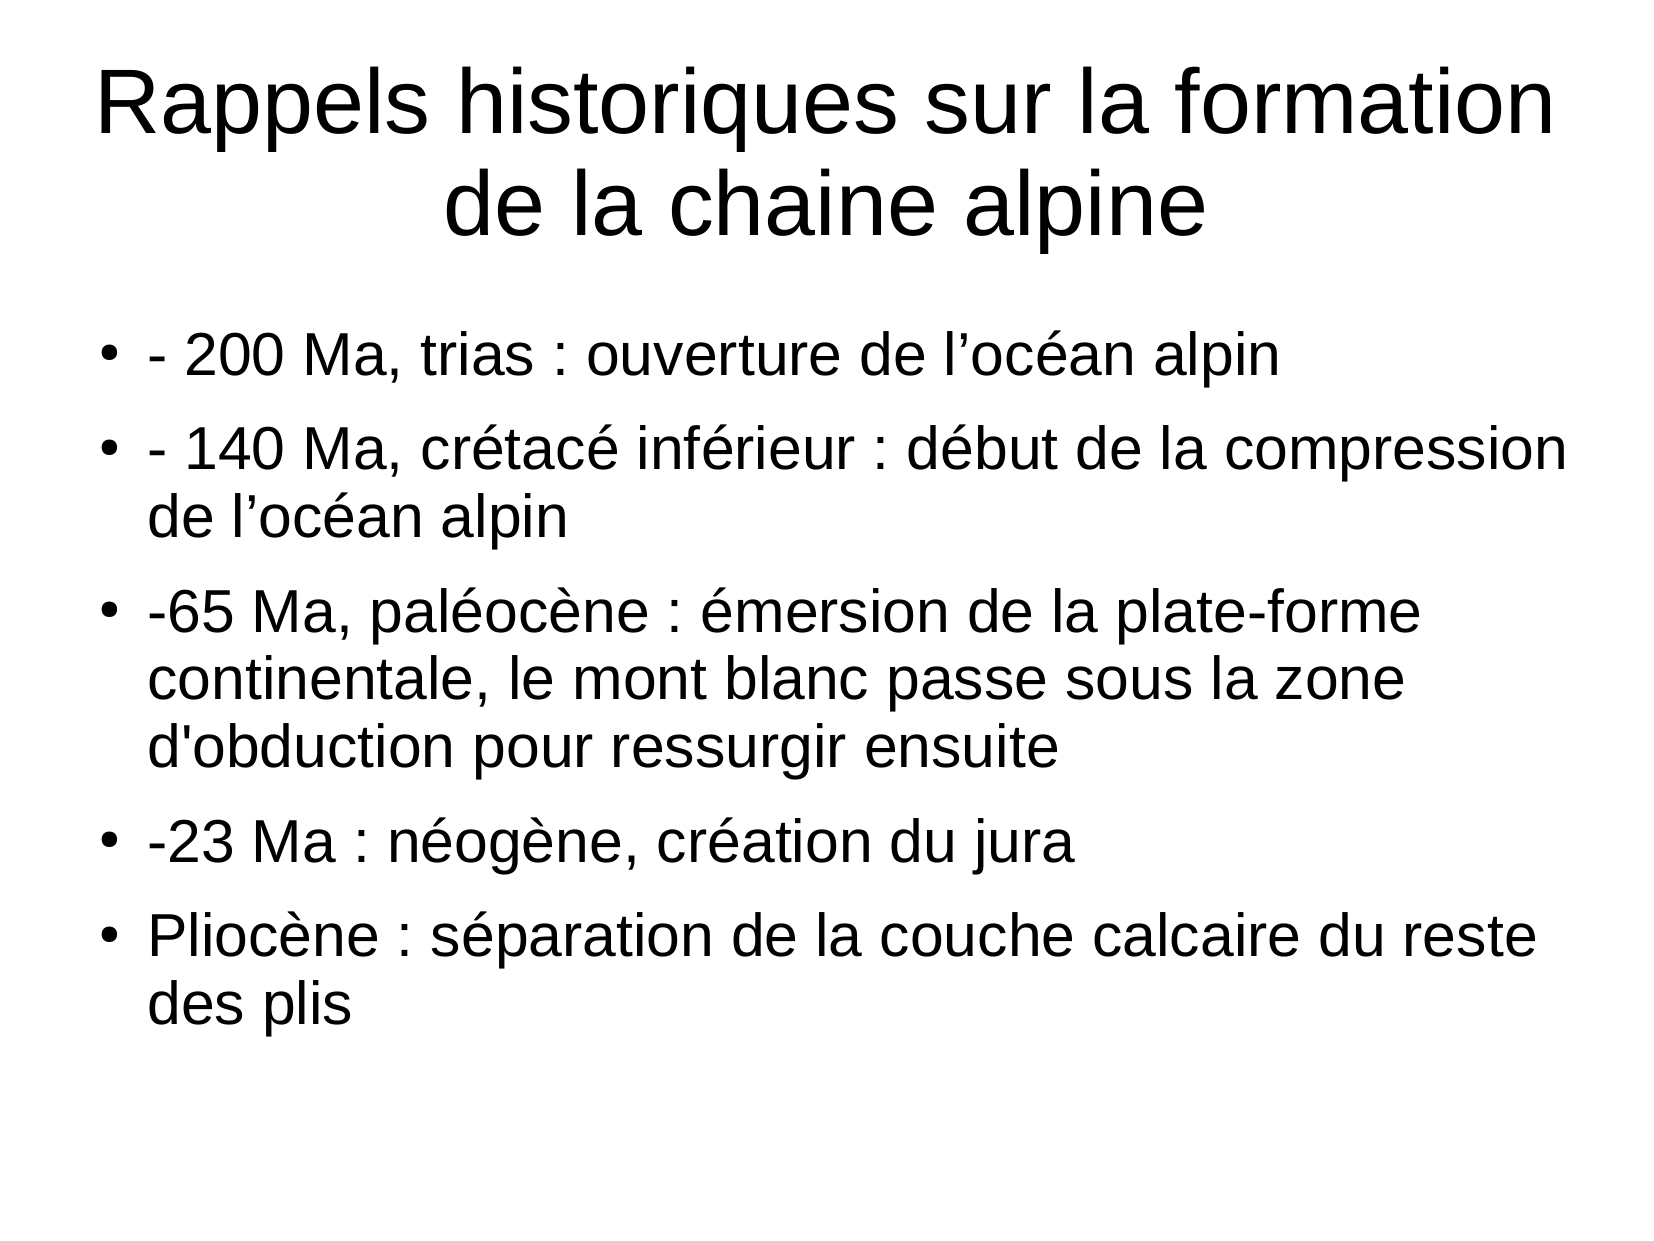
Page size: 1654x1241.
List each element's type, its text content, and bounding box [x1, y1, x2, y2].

title Rappels historiques sur la formation de la chaine alpine [82, 49, 1571, 257]
list - 200 Ma, trias : ouverture de l’océan alpin - 140 Ma, crétacé inférieur : début de la compression de l’océan alpin -65 Ma, paléocène : émersion de la plate-forme continentale, le mont blanc passe sous la zone d'obduction pour ressurgir ensuite -23 Ma : néogène, création du jura Pliocène : séparation de la couche calcaire du reste des plis [82, 320, 1571, 1040]
